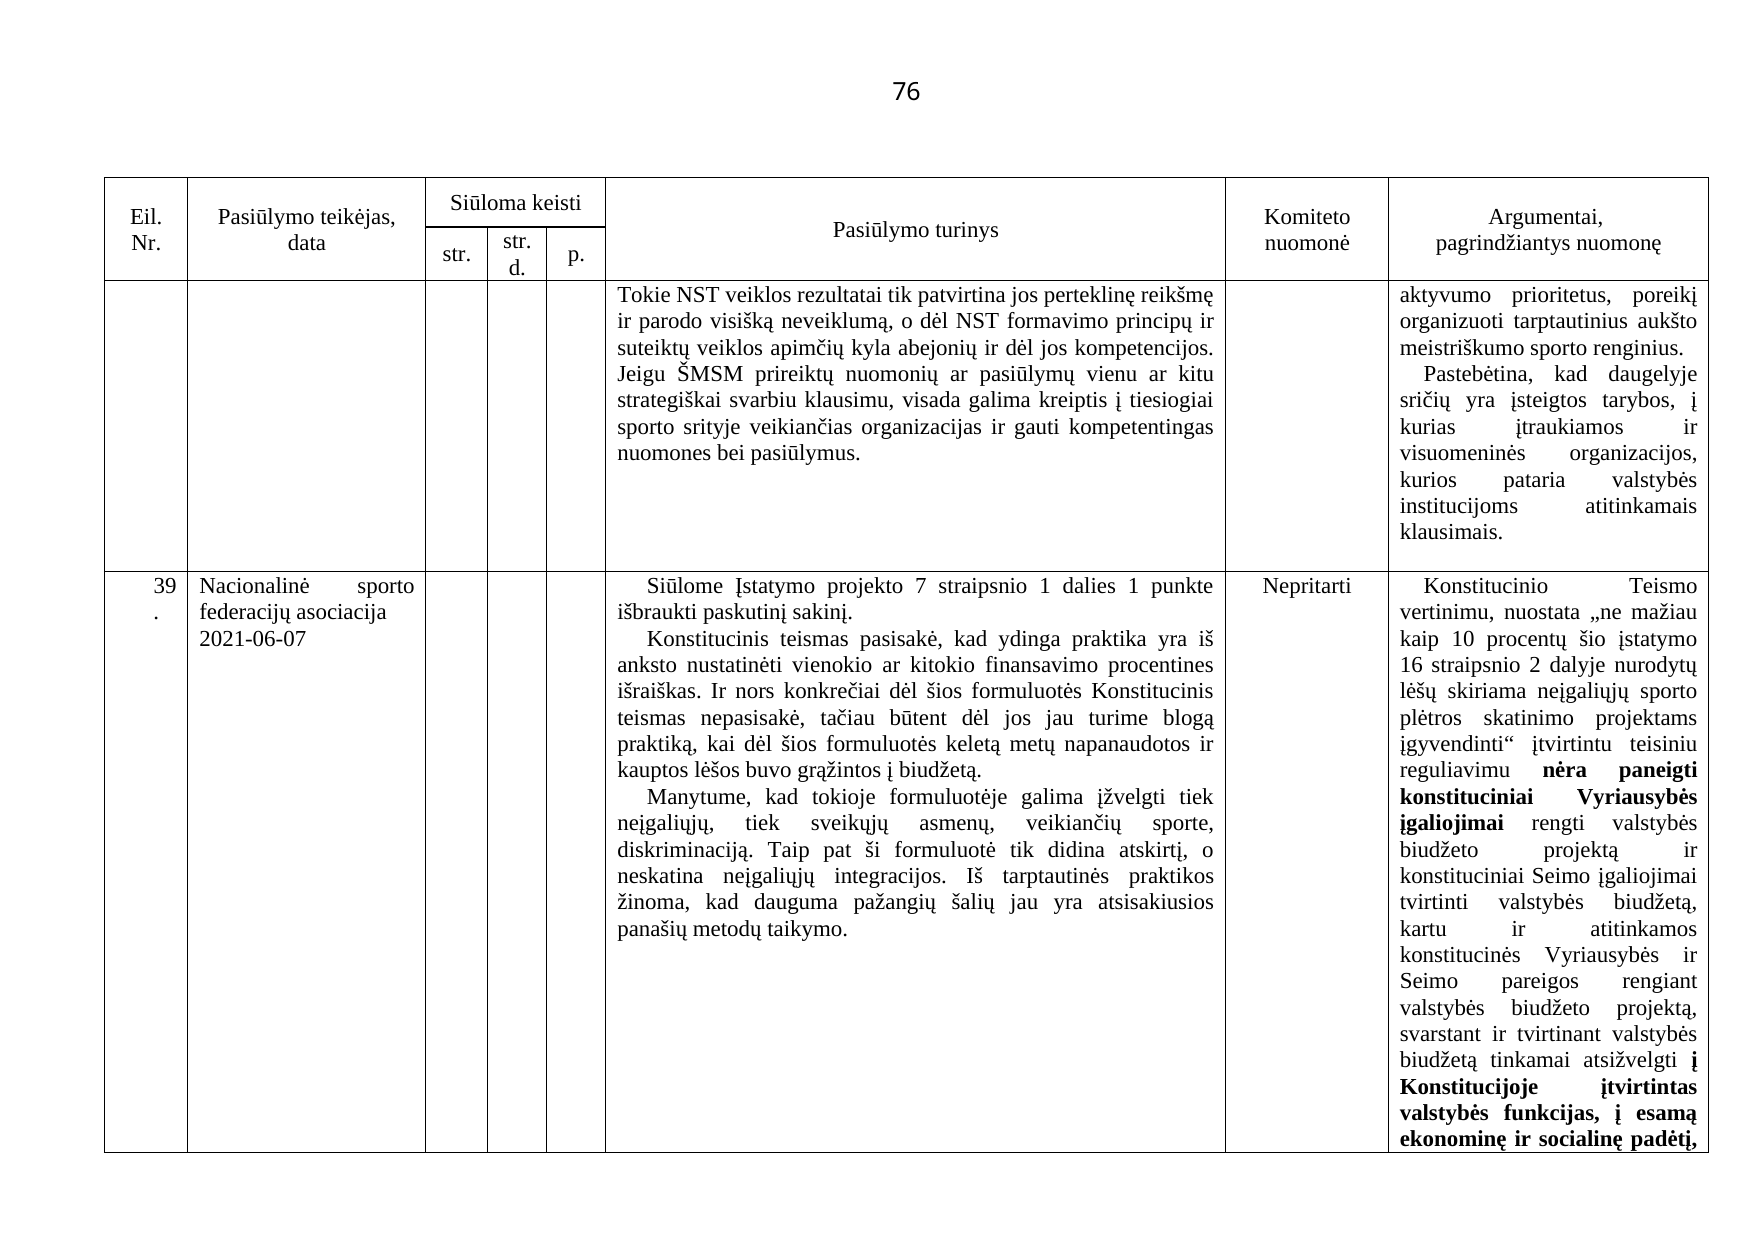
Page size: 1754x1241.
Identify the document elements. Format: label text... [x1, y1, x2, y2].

table_cell [488, 572, 546, 1152]
table_cell [188, 281, 425, 571]
table_cell [547, 572, 605, 1152]
table_cell [426, 281, 487, 571]
table_cell [105, 281, 187, 571]
table_header Siūloma keisti [426, 178, 605, 226]
table_header Eil. Nr. [105, 178, 187, 280]
table_cell p. [547, 228, 605, 280]
table_cell str. [426, 228, 487, 280]
table_cell Tokie NST veiklos rezultatai tik patvirtina jos perteklinę reikšmę ir parodo visišką neveiklumą, o dėl NST formavimo principų ir suteiktų veiklos apimčių kyla abejonių ir dėl jos kompetencijos. Jeigu ŠMSM prireiktų nuomonių ar pasiūlymų vienu ar kitu strategiškai svarbiu klausimu, visada galima kreiptis į tiesiogiai sporto srityje veikiančias organizacijas ir gauti kompetentingas nuomones bei pasiūlymus. [606, 281, 1225, 571]
table_cell Nacionalinė sporto federacijų asociacija 2021-06-07 [188, 572, 425, 1152]
table_cell [547, 281, 605, 571]
table_cell [105, 572, 187, 1152]
table_cell [1226, 281, 1388, 571]
table_cell Siūlome Įstatymo projekto 7 straipsnio 1 dalies 1 punkte išbraukti paskutinį sakinį. Konstitucinis teismas pasisakė, kad ydinga praktika yra iš anksto nustatinėti vienokio ar kitokio finansavimo procentines išraiškas. Ir nors konkrečiai dėl šios formuluotės Konstitucinis teismas nepasisakė, tačiau būtent dėl jos jau turime blogą praktiką, kai dėl šios formuluotės keletą metų napanaudotos ir kauptos lėšos buvo grąžintos į biudžetą. Manytume, kad tokioje formuluotėje galima įžvelgti tiek neįgaliųjų, tiek sveikųjų asmenų, veikiančių sporte, diskriminaciją. Taip pat ši formuluotė tik didina atskirtį, o neskatina neįgaliųjų integracijos. Iš tarptautinės praktikos žinoma, kad dauguma pažangių šalių jau yra atsisakiusios panašių metodų taikymo. [606, 572, 1225, 1152]
table_cell aktyvumo prioritetus, poreikį organizuoti tarptautinius aukšto meistriškumo sporto renginius. Pastebėtina, kad daugelyje sričių yra įsteigtos tarybos, į kurias įtraukiamos ir visuomeninės organizacijos, kurios pataria valstybės institucijoms atitinkamais klausimais. [1389, 281, 1708, 571]
table_cell [488, 281, 546, 571]
table_header Komiteto nuomonė [1226, 178, 1388, 280]
table_header Pasiūlymo turinys [606, 178, 1225, 280]
table_header Argumentai, pagrindžiantys nuomonę [1389, 178, 1708, 280]
table_cell [426, 572, 487, 1152]
table_header Pasiūlymo teikėjas, data [188, 178, 425, 280]
table_cell Nepritarti [1226, 572, 1388, 1152]
table_cell Konstitucinio Teismo vertinimu, nuostata „ne mažiau kaip 10 procentų šio įstatymo 16 straipsnio 2 dalyje nurodytų lėšų skiriama neįgaliųjų sporto plėtros skatinimo projektams įgyvendinti“ įtvirtintu teisiniu reguliavimu nėra paneigti konstituciniai Vyriausybės įgaliojimai rengti valstybės biudžeto projektą ir konstituciniai Seimo įgaliojimai tvirtinti valstybės biudžetą, kartu ir atitinkamos konstitucinės Vyriausybės ir Seimo pareigos rengiant valstybės biudžeto projektą, svarstant ir tvirtinant valstybės biudžetą tinkamai atsižvelgti į Konstitucijoje įtvirtintas valstybės funkcijas, į esamą ekonominę ir socialinę padėtį, [1389, 572, 1708, 1152]
table_cell str. d. [488, 228, 546, 280]
